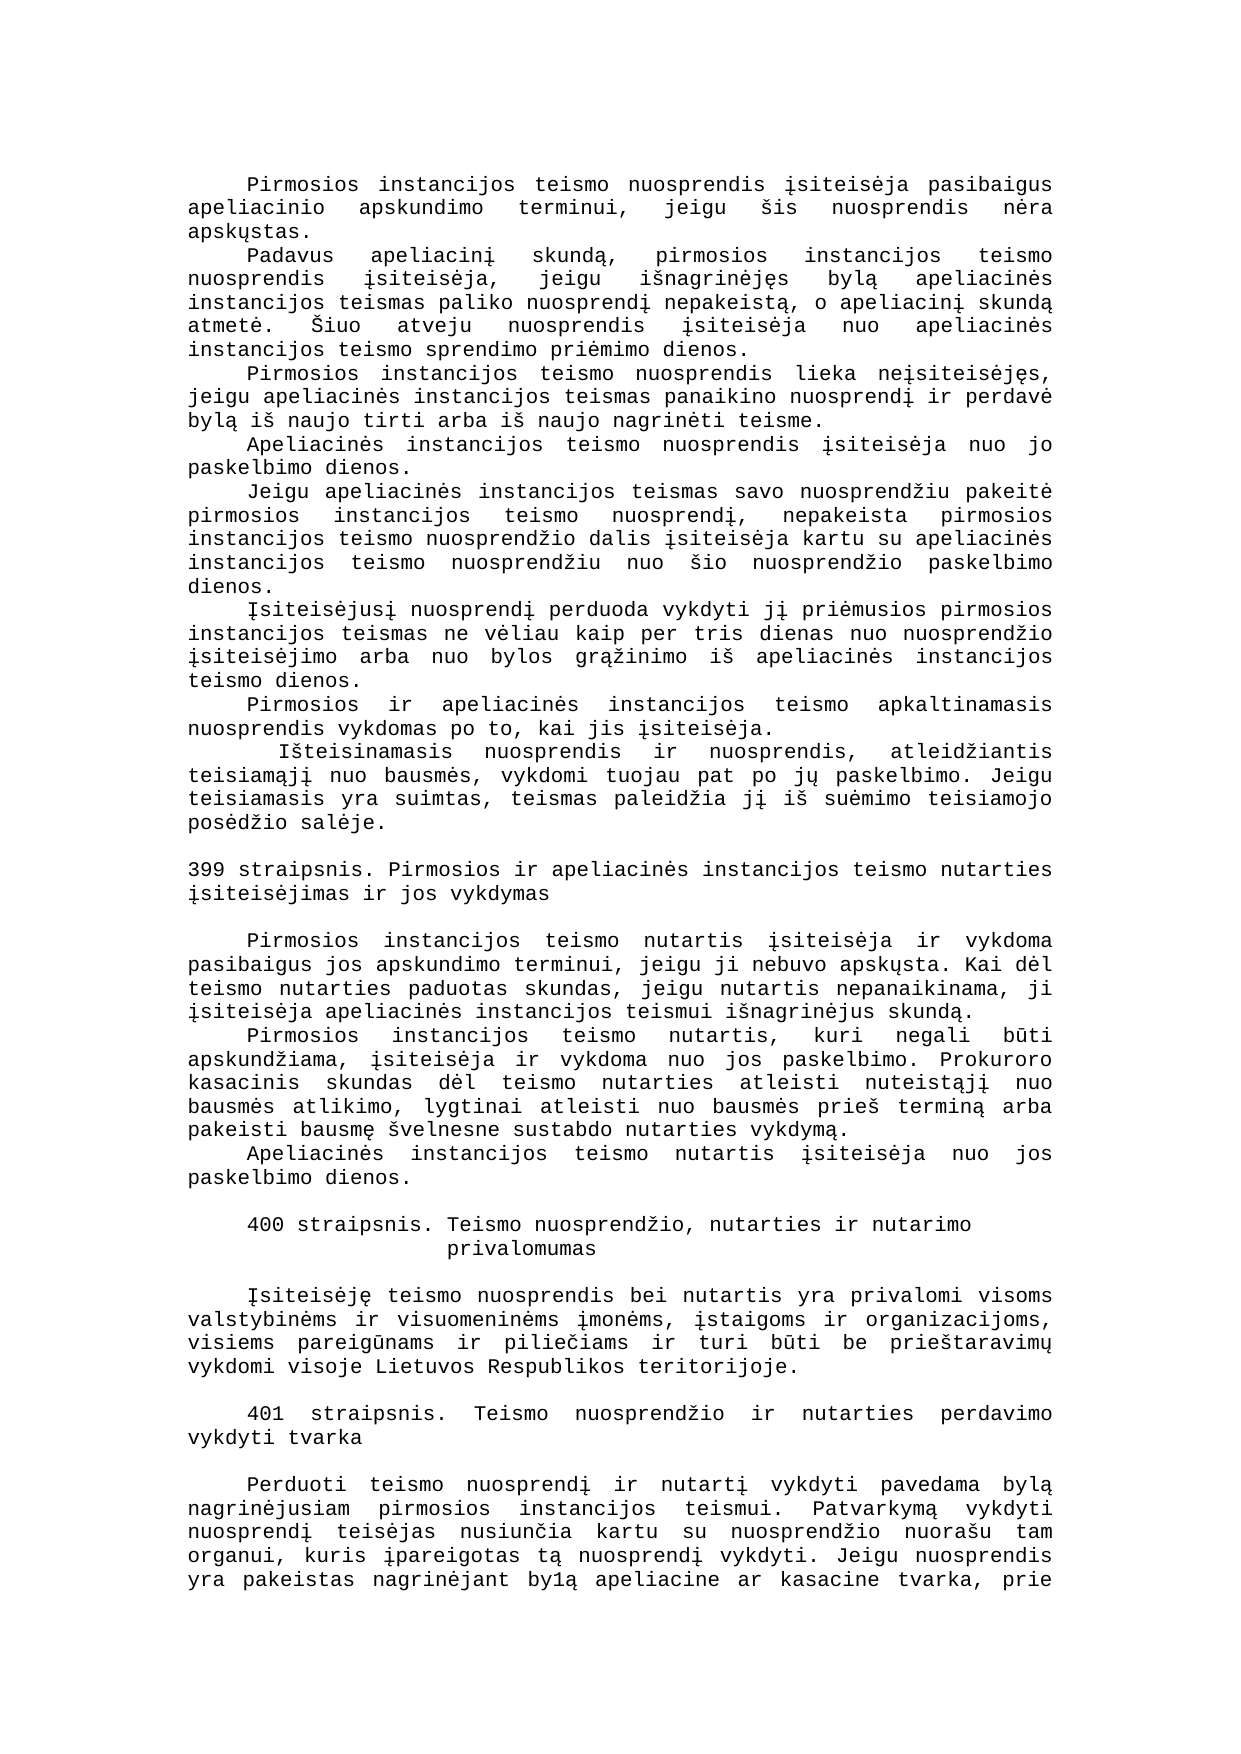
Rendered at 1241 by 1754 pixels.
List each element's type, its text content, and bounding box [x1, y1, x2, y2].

text Jeigu apeliacinės instancijos teismas savo nuosprendžiu pakeitė pirmosios instancijos teismo nuosprendį, nepakeista pirmosios instancijos teismo nuosprendžio dalis įsiteisėja kartu su apeliacinės instancijos teismo nuosprendžiu nuo šio nuosprendžio paskelbimo dienos. [187, 481, 1053, 599]
text Apeliacinės instancijos teismo nutartis įsiteisėja nuo jos paskelbimo dienos. [187, 1143, 1053, 1190]
text Perduoti teismo nuosprendį ir nutartį vykdyti pavedama bylą nagrinėjusiam pirmosios instancijos teismui. Patvarkymą vykdyti nuosprendį teisėjas nusiunčia kartu su nuosprendžio nuorašu tam organui, kuris įpareigotas tą nuosprendį vykdyti. Jeigu nuosprendis yra pakeistas nagrinėjant by1ą apeliacine ar kasacine tvarka, prie [187, 1474, 1053, 1592]
text Pirmosios ir apeliacinės instancijos teismo apkaltinamasis nuosprendis vykdomas po to, kai jis įsiteisėja. [187, 694, 1053, 741]
text Pirmosios instancijos teismo nuosprendis įsiteisėja pasibaigus apeliacinio apskundimo terminui, jeigu šis nuosprendis nėra apskųstas. [187, 174, 1053, 244]
text 400 straipsnis. Teismo nuosprendžio, nutarties ir nutarimo [187, 1214, 1053, 1238]
text Apeliacinės instancijos teismo nuosprendis įsiteisėja nuo jo paskelbimo dienos. [187, 434, 1053, 481]
text privalomumas [187, 1238, 1053, 1261]
text Įsiteisėjusį nuosprendį perduoda vykdyti jį priėmusios pirmosios instancijos teismas ne vėliau kaip per tris dienas nuo nuosprendžio įsiteisėjimo arba nuo bylos grąžinimo iš apeliacinės instancijos teismo dienos. [187, 599, 1053, 694]
text 399 straipsnis. Pirmosios ir apeliacinės instancijos teismo nutarties įsiteisėjimas ir jos vykdymas [54, 859, 1053, 907]
text Išteisinamasis nuosprendis ir nuosprendis, atleidžiantis teisiamąjį nuo bausmės, vykdomi tuojau pat po jų paskelbimo. Jeigu teisiamasis yra suimtas, teismas paleidžia jį iš suėmimo teisiamojo posėdžio salėje. [187, 741, 1053, 836]
text Įsiteisėję teismo nuosprendis bei nutartis yra privalomi visoms valstybinėms ir visuomeninėms įmonėms, įstaigoms ir organizacijoms, visiems pareigūnams ir piliečiams ir turi būti be prieštaravimų vykdomi visoje Lietuvos Respublikos teritorijoje. [187, 1285, 1053, 1379]
text 401 straipsnis. Teismo nuosprendžio ir nutarties perdavimo vykdyti tvarka [187, 1403, 1053, 1451]
text Padavus apeliacinį skundą, pirmosios instancijos teismo nuosprendis įsiteisėja, jeigu išnagrinėjęs bylą apeliacinės instancijos teismas paliko nuosprendį nepakeistą, o apeliacinį skundą atmetė. Šiuo atveju nuosprendis įsiteisėja nuo apeliacinės instancijos teismo sprendimo priėmimo dienos. [187, 244, 1053, 363]
text Pirmosios instancijos teismo nutartis, kuri negali būti apskundžiama, įsiteisėja ir vykdoma nuo jos paskelbimo. Prokuroro kasacinis skundas dėl teismo nutarties atleisti nuteistąjį nuo bausmės atlikimo, lygtinai atleisti nuo bausmės prieš terminą arba pakeisti bausmę švelnesne sustabdo nutarties vykdymą. [187, 1025, 1053, 1143]
text Pirmosios instancijos teismo nuosprendis lieka neįsiteisėjęs, jeigu apeliacinės instancijos teismas panaikino nuosprendį ir perdavė bylą iš naujo tirti arba iš naujo nagrinėti teisme. [187, 363, 1053, 434]
text Pirmosios instancijos teismo nutartis įsiteisėja ir vykdoma pasibaigus jos apskundimo terminui, jeigu ji nebuvo apskųsta. Kai dėl teismo nutarties paduotas skundas, jeigu nutartis nepanaikinama, ji įsiteisėja apeliacinės instancijos teismui išnagrinėjus skundą. [187, 930, 1053, 1025]
